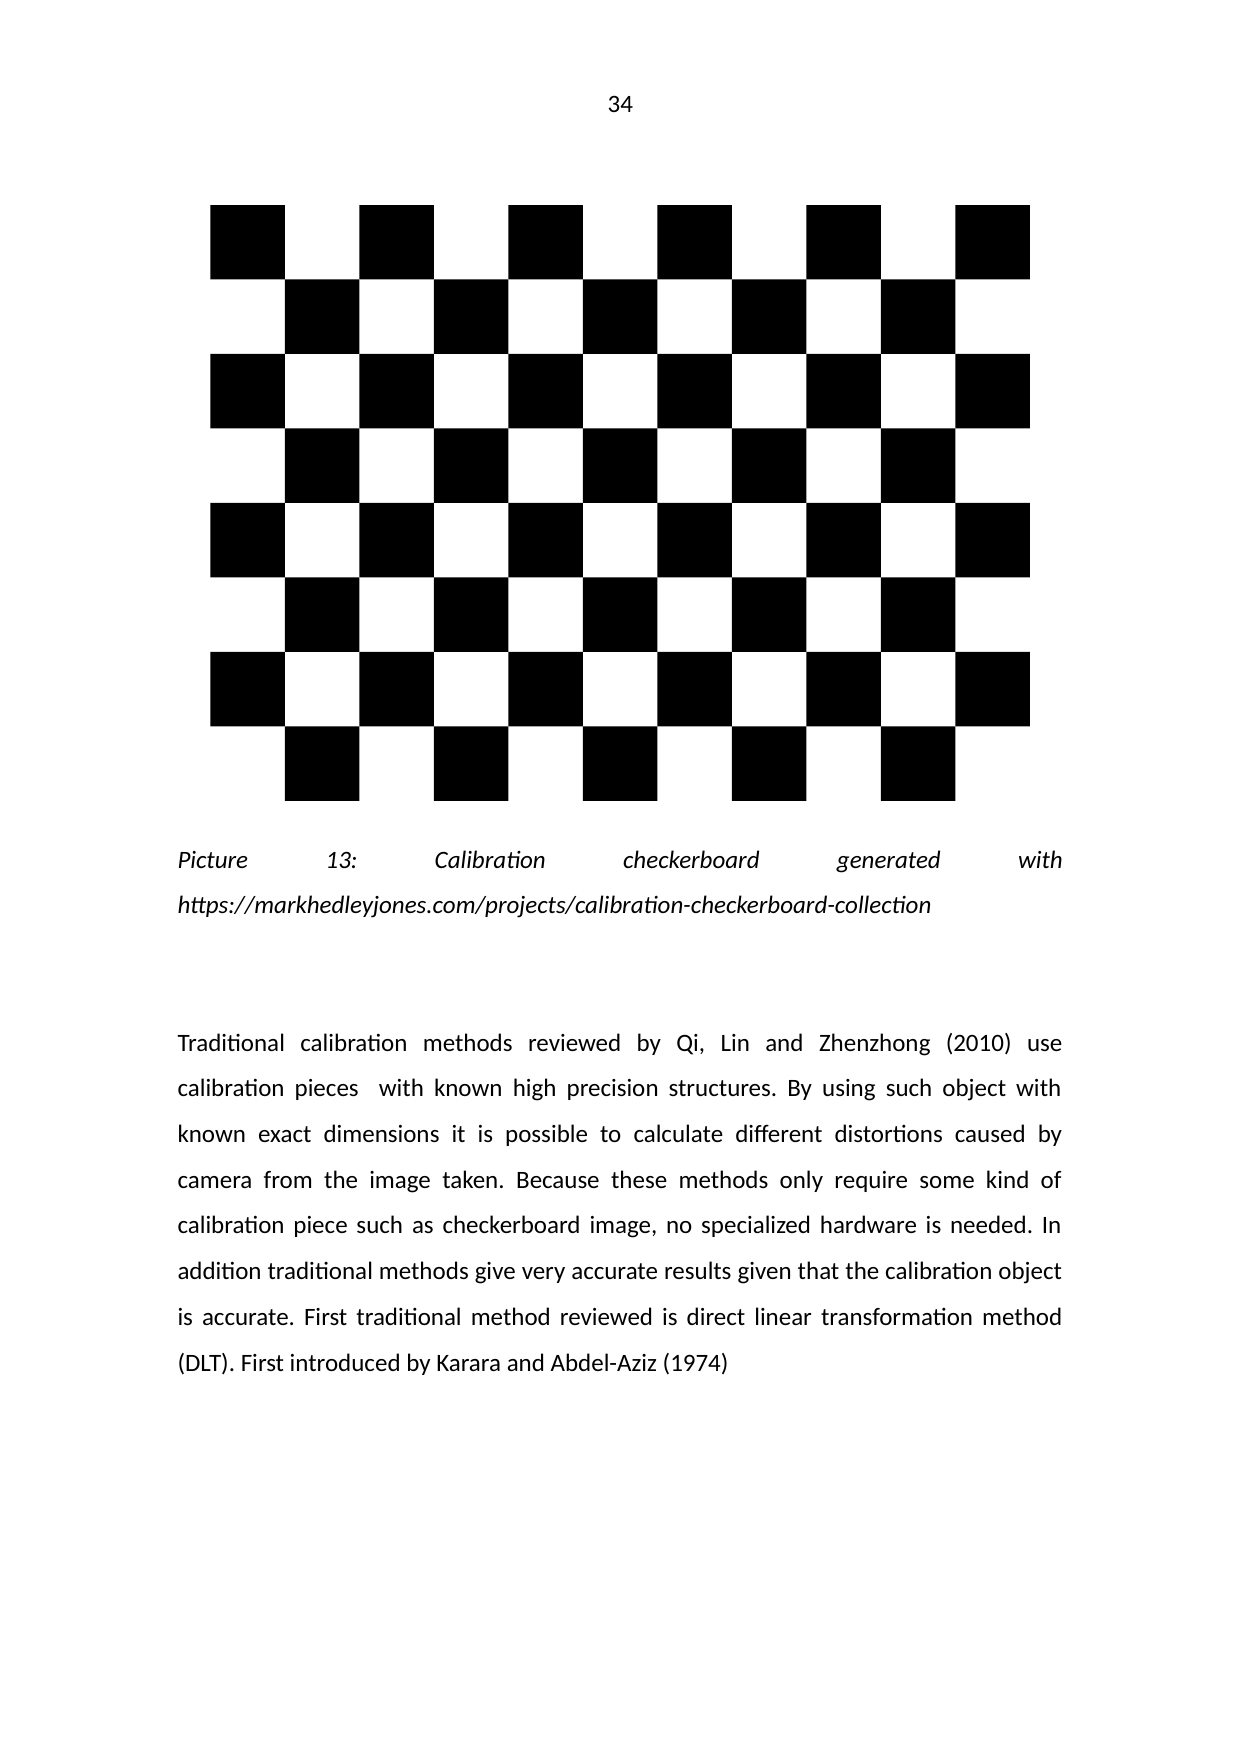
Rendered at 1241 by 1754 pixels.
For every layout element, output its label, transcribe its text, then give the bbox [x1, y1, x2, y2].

text Picture 13: Calibration checkerboard generated with https://markhedleyjones.com/projects/calibration-checkerboard-collection [177, 190, 1063, 920]
text Traditional calibration methods reviewed by Qi, Lin and Zhenzhong (2010) use calibration pieces with known high precision structures. By using such object with known exact dimensions it is possible to calculate different distortions caused by camera from the image taken. Because these methods only require some kind of calibration piece such as checkerboard image, no specialized hardware is needed. In addition traditional methods give very accurate results given that the calibration object is accurate. First traditional method reviewed is direct linear transformation method (DLT). First introduced by Karara and Abdel-Aziz (1974) [177, 1027, 1063, 1377]
